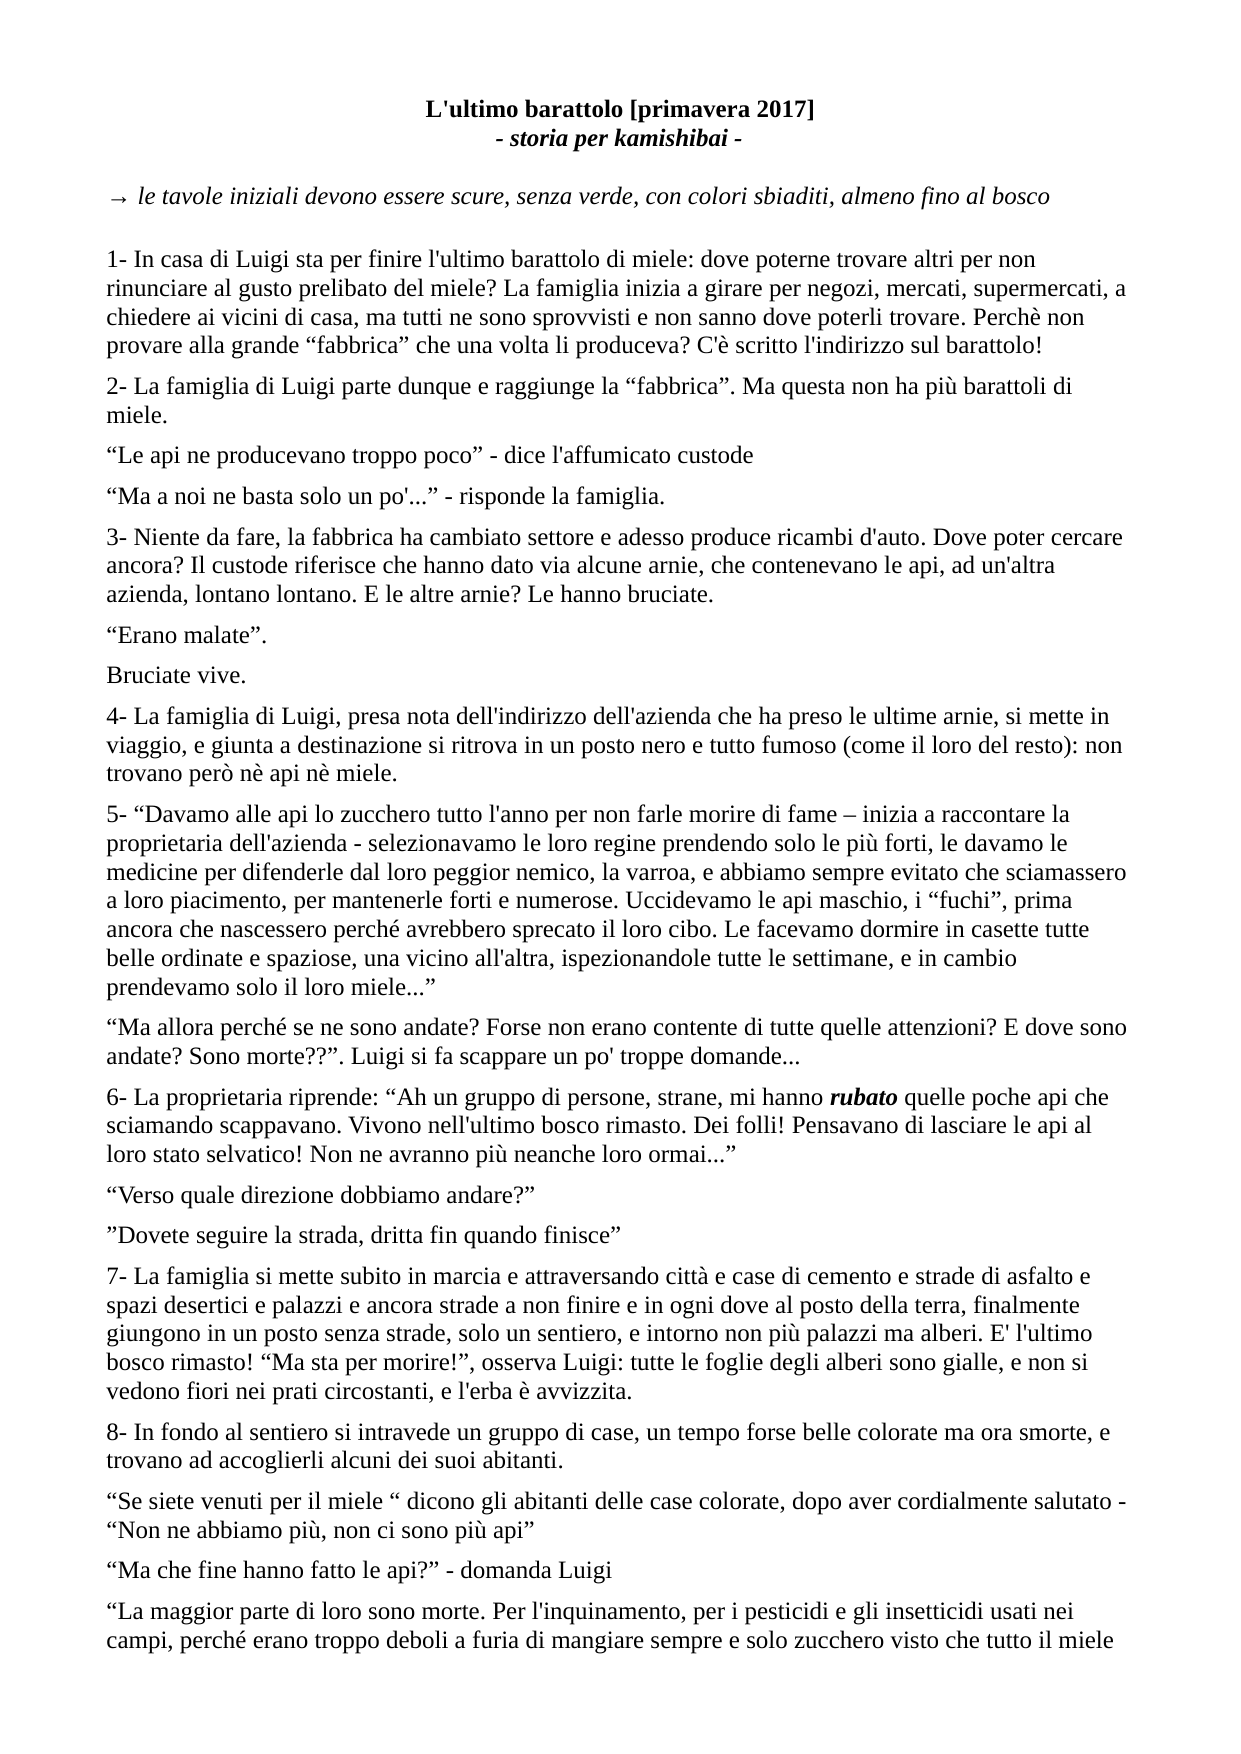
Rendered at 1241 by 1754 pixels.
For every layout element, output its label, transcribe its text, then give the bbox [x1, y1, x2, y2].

text “Ma allora perché se ne sono andate? Forse non erano contente di tutte quelle attenzioni? E dove sono andate? Sono morte??”. Luigi si fa scappare un po' troppe domande... [106, 1012, 1134, 1070]
text 6- La proprietaria riprende: “Ah un gruppo di persone, strane, mi hanno rubato quelle poche api che sciamando scappavano. Vivono nell'ultimo bosco rimasto. Dei folli! Pensavano di lasciare le api al loro stato selvatico! Non ne avranno più neanche loro ormai...” [106, 1082, 1134, 1168]
text 5- “Davamo alle api lo zucchero tutto l'anno per non farle morire di fame – inizia a raccontare la proprietaria dell'azienda - selezionavamo le loro regine prendendo solo le più forti, le davamo le medicine per difenderle dal loro peggior nemico, la varroa, e abbiamo sempre evitato che sciamassero a loro piacimento, per mantenerle forti e numerose. Uccidevamo le api maschio, i “fuchi”, prima ancora che nascessero perché avrebbero sprecato il loro cibo. Le facevamo dormire in casette tutte belle ordinate e spaziose, una vicino all'altra, ispezionandole tutte le settimane, e in cambio prendevamo solo il loro miele...” [106, 799, 1134, 1000]
text “Erano malate”. [106, 620, 1134, 648]
text 1- In casa di Luigi sta per finire l'ultimo barattolo di miele: dove poterne trovare altri per non rinunciare al gusto prelibato del miele? La famiglia inizia a girare per negozi, mercati, supermercati, a chiedere ai vicini di casa, ma tutti ne sono sprovvisti e non sanno dove poterli trovare. Perchè non provare alla grande “fabbrica” che una volta li produceva? C'è scritto l'indirizzo sul barattolo! [106, 244, 1134, 359]
text “Le api ne producevano troppo poco” - dice l'affumicato custode [106, 440, 1134, 469]
text “Ma a noi ne basta solo un po'...” - risponde la famiglia. [106, 481, 1134, 510]
text Bruciate vive. [106, 660, 1134, 689]
text 8- In fondo al sentiero si intravede un gruppo di case, un tempo forse belle colorate ma ora smorte, e trovano ad accoglierli alcuni dei suoi abitanti. [106, 1417, 1134, 1474]
text “Se siete venuti per il miele “ dicono gli abitanti delle case colorate, dopo aver cordialmente salutato - “Non ne abbiamo più, non ci sono più api” [106, 1486, 1134, 1543]
text “Ma che fine hanno fatto le api?” - domanda Luigi [106, 1555, 1134, 1584]
text 7- La famiglia si mette subito in marcia e attraversando città e case di cemento e strade di asfalto e spazi desertici e palazzi e ancora strade a non finire e in ogni dove al posto della terra, finalmente giungono in un posto senza strade, solo un sentiero, e intorno non più palazzi ma alberi. E' l'ultimo bosco rimasto! “Ma sta per morire!”, osserva Luigi: tutte le foglie degli alberi sono gialle, e non si vedono fiori nei prati circostanti, e l'erba è avvizzita. [106, 1261, 1134, 1405]
text “Verso quale direzione dobbiamo andare?” [106, 1180, 1134, 1208]
text L'ultimo barattolo [primavera 2017] [106, 94, 1134, 123]
text - storia per kamishibai - [106, 123, 1134, 152]
text 2- La famiglia di Luigi parte dunque e raggiunge la “fabbrica”. Ma questa non ha più barattoli di miele. [106, 371, 1134, 428]
text “La maggior parte di loro sono morte. Per l'inquinamento, per i pesticidi e gli insetticidi usati nei campi, perché erano troppo deboli a furia di mangiare sempre e solo zucchero visto che tutto il miele [106, 1596, 1134, 1653]
text ”Dovete seguire la strada, dritta fin quando finisce” [106, 1220, 1134, 1249]
text 4- La famiglia di Luigi, presa nota dell'indirizzo dell'azienda che ha preso le ultime arnie, si mette in viaggio, e giunta a destinazione si ritrova in un posto nero e tutto fumoso (come il loro del resto): non trovano però nè api nè miele. [106, 701, 1134, 787]
text 3- Niente da fare, la fabbrica ha cambiato settore e adesso produce ricambi d'auto. Dove poter cercare ancora? Il custode riferisce che hanno dato via alcune arnie, che contenevano le api, ad un'altra azienda, lontano lontano. E le altre arnie? Le hanno bruciate. [106, 522, 1134, 608]
